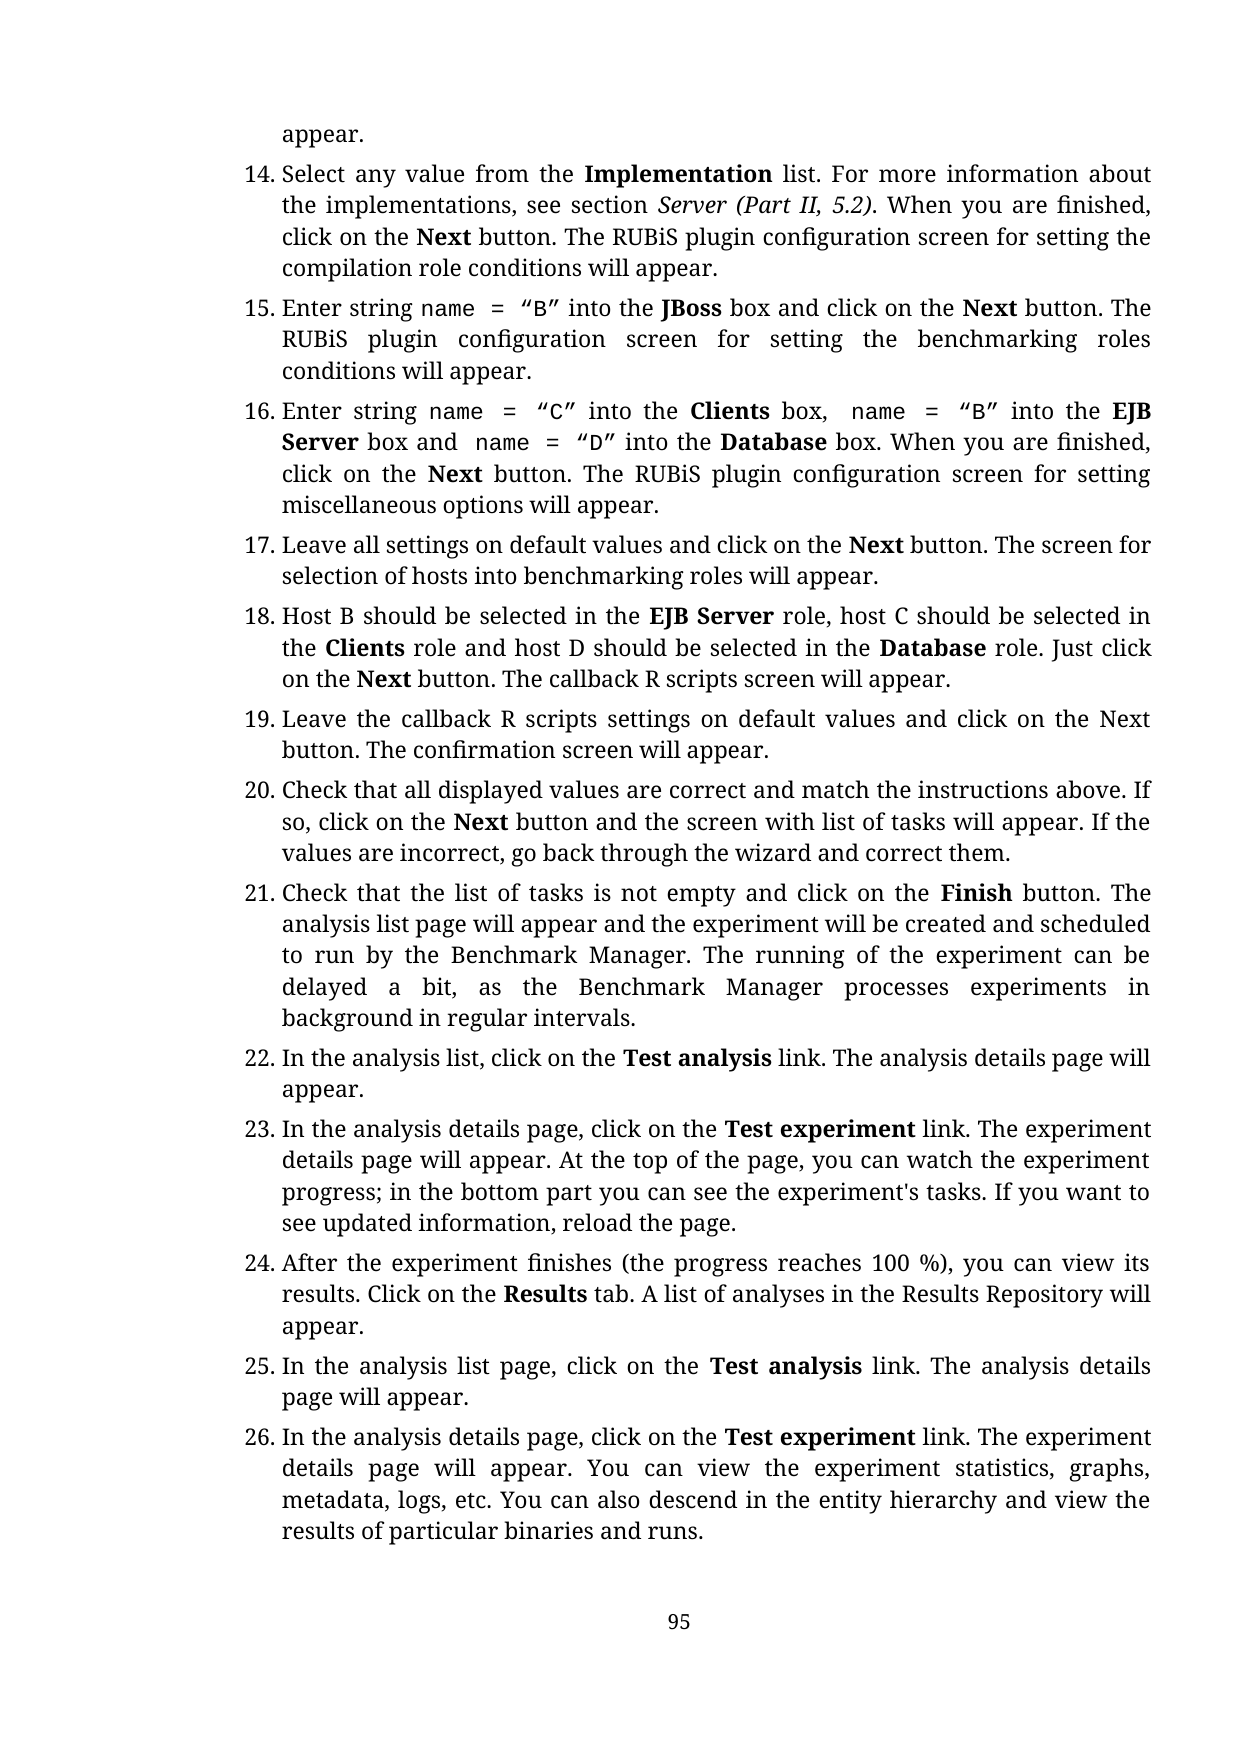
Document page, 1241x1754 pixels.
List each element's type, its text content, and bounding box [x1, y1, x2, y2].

list Leave the callback R scripts settings on default values and click on the Next button. The confirmation screen will appear. [244, 703, 1152, 765]
list Check that the list of tasks is not empty and click on the Finish button. The analysis list page will appear and the experiment will be created and scheduled to run by the Benchmark Manager. The running of the experiment can be delayed a bit, as the Benchmark Manager processes experiments in background in regular intervals. [244, 877, 1152, 1033]
list Leave all settings on default values and click on the Next button. The screen for selection of hosts into benchmarking roles will appear. [244, 529, 1152, 591]
list Check that all displayed values are correct and match the instructions above. If so, click on the Next button and the screen with list of tasks will appear. If the values are incorrect, go back through the wizard and correct them. [244, 774, 1152, 868]
list appear. [244, 118, 1152, 149]
list In the analysis details page, click on the Test experiment link. The experiment details page will appear. You can view the experiment statistics, graphs, metadata, logs, etc. You can also descend in the entity hierarchy and view the results of particular binaries and runs. [244, 1421, 1152, 1546]
list In the analysis list, click on the Test analysis link. The analysis details page will appear. [244, 1042, 1152, 1104]
list In the analysis details page, click on the Test experiment link. The experiment details page will appear. At the top of the page, you can watch the experiment progress; in the bottom part you can see the experiment's tasks. If you want to see updated information, reload the page. [244, 1113, 1152, 1238]
list Select any value from the Implementation list. For more information about the implementations, see section Server (Part II, 5.2). When you are finished, click on the Next button. The RUBiS plugin configuration screen for setting the compilation role conditions will appear. [244, 158, 1152, 283]
list Host B should be selected in the EJB Server role, host C should be selected in the Clients role and host D should be selected in the Database role. Just click on the Next button. The callback R scripts screen will appear. [244, 600, 1152, 694]
list After the experiment finishes (the progress reaches 100 %), you can view its results. Click on the Results tab. A list of analyses in the Results Repository will appear. [244, 1247, 1152, 1341]
list In the analysis list page, click on the Test analysis link. The analysis details page will appear. [244, 1350, 1152, 1412]
list Enter string name = “C” into the Clients box, name = “B” into the EJB Server box and name = “D” into the Database box. When you are finished, click on the Next button. The RUBiS plugin configuration screen for setting miscellaneous options will appear. [244, 395, 1152, 520]
list Enter string name = “B” into the JBoss box and click on the Next button. The RUBiS plugin configuration screen for setting the benchmarking roles conditions will appear. [244, 292, 1152, 386]
